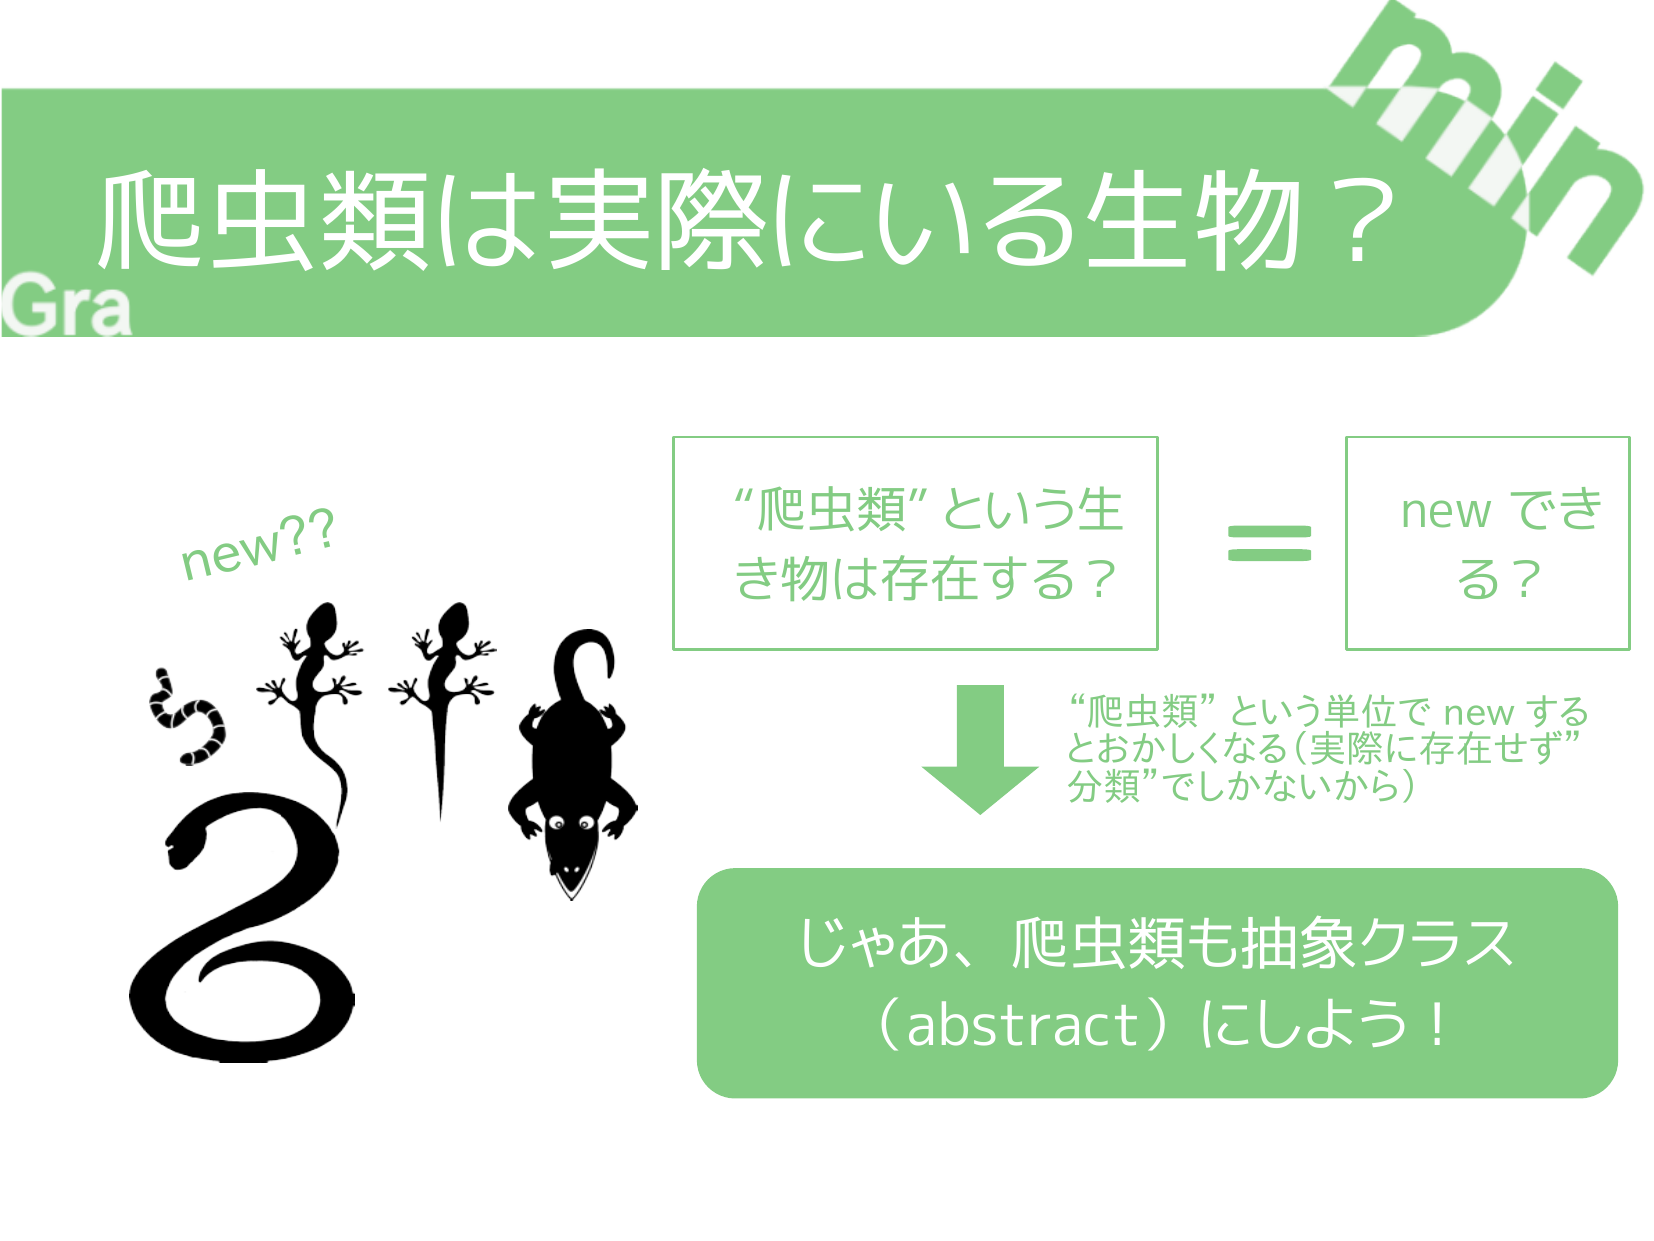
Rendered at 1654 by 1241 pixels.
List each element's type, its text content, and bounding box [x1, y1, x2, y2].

text_box new?? [156, 486, 367, 606]
title 爬虫類は実際にいる生物？ [11, 140, 1501, 298]
picture [129, 602, 497, 1063]
picture [508, 629, 638, 901]
picture [149, 666, 228, 766]
text_box じゃあ、爬虫類も抽象クラス （abstract）にしよう！ [696, 868, 1619, 1099]
picture [1, 0, 1654, 337]
text_box [1228, 525, 1312, 538]
text_box new できる？ [1346, 437, 1630, 650]
text_box “爬虫類” という生き物は存在する？ [673, 437, 1158, 650]
text_box [921, 685, 1040, 816]
text_box [1228, 549, 1312, 562]
text_box “爬虫類” という単位で new するとおかしくなる（実際に存在せず”分類”でしかないから） [1051, 685, 1630, 850]
